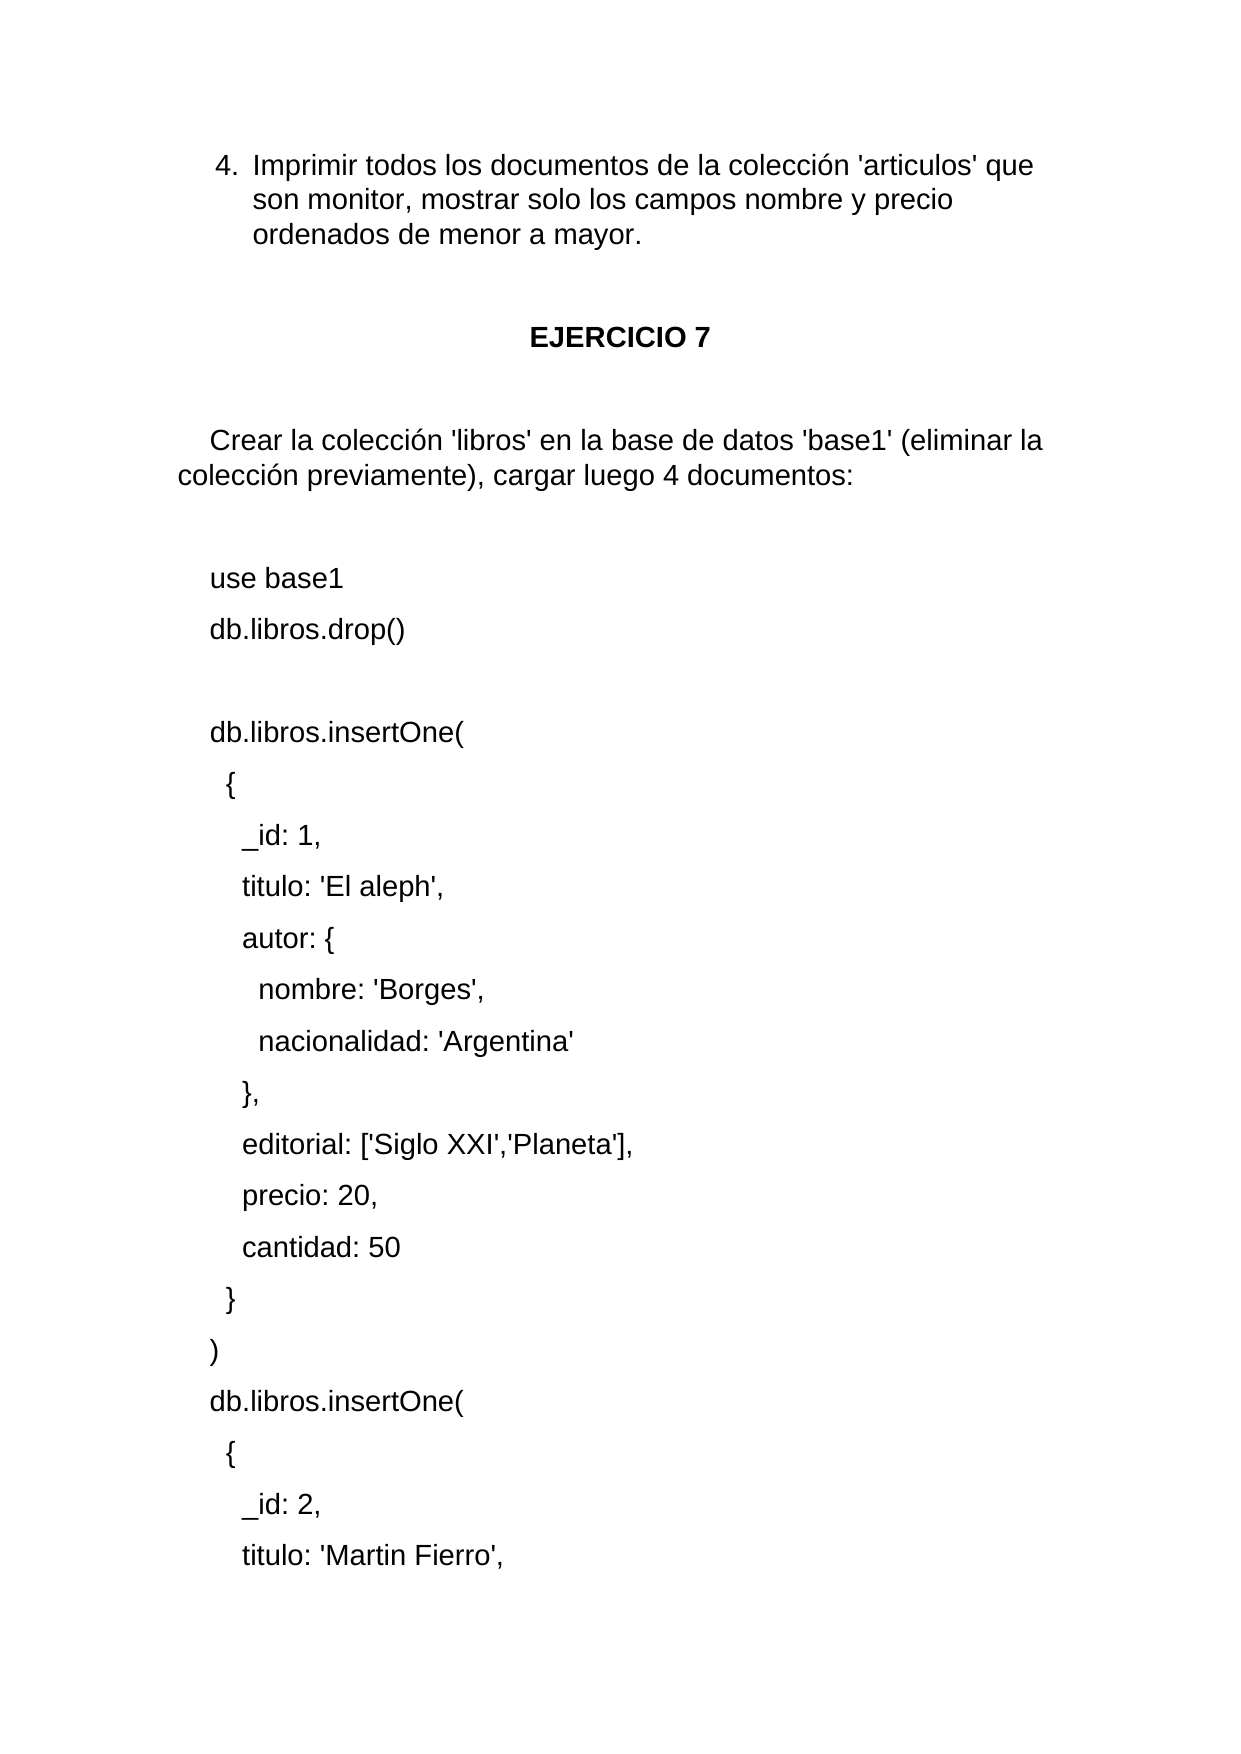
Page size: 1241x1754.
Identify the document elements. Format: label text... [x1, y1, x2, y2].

text precio: 20, [177, 1178, 1063, 1212]
text use base1 [177, 561, 1063, 594]
text Crear la colección 'libros' en la base de datos 'base1' (eliminar la colección previamente), cargar luego 4 documentos: [177, 423, 1063, 491]
text titulo: 'El aleph', [177, 869, 1063, 903]
text nombre: 'Borges', [177, 972, 1063, 1006]
text editorial: ['Siglo XXI','Planeta'], [177, 1127, 1063, 1160]
text db.libros.insertOne( [177, 1384, 1063, 1418]
text cantidad: 50 [177, 1230, 1063, 1263]
text EJERCICIO 7 [177, 320, 1063, 354]
text titulo: 'Martin Fierro', [177, 1538, 1063, 1572]
text _id: 1, [177, 818, 1063, 852]
text { [177, 767, 1063, 800]
text }, [177, 1075, 1063, 1109]
text } [177, 1281, 1063, 1315]
text autor: { [177, 921, 1063, 954]
text { [177, 1436, 1063, 1469]
text nacionalidad: 'Argentina' [177, 1024, 1063, 1057]
text db.libros.drop() [177, 612, 1063, 646]
text _id: 2, [177, 1487, 1063, 1521]
list Imprimir todos los documentos de la colección 'articulos' que son monitor, mostrar solo los campos nombre y precio ordenados de menor a mayor. [215, 148, 1063, 251]
text ) [177, 1333, 1063, 1366]
text db.libros.insertOne( [177, 715, 1063, 749]
